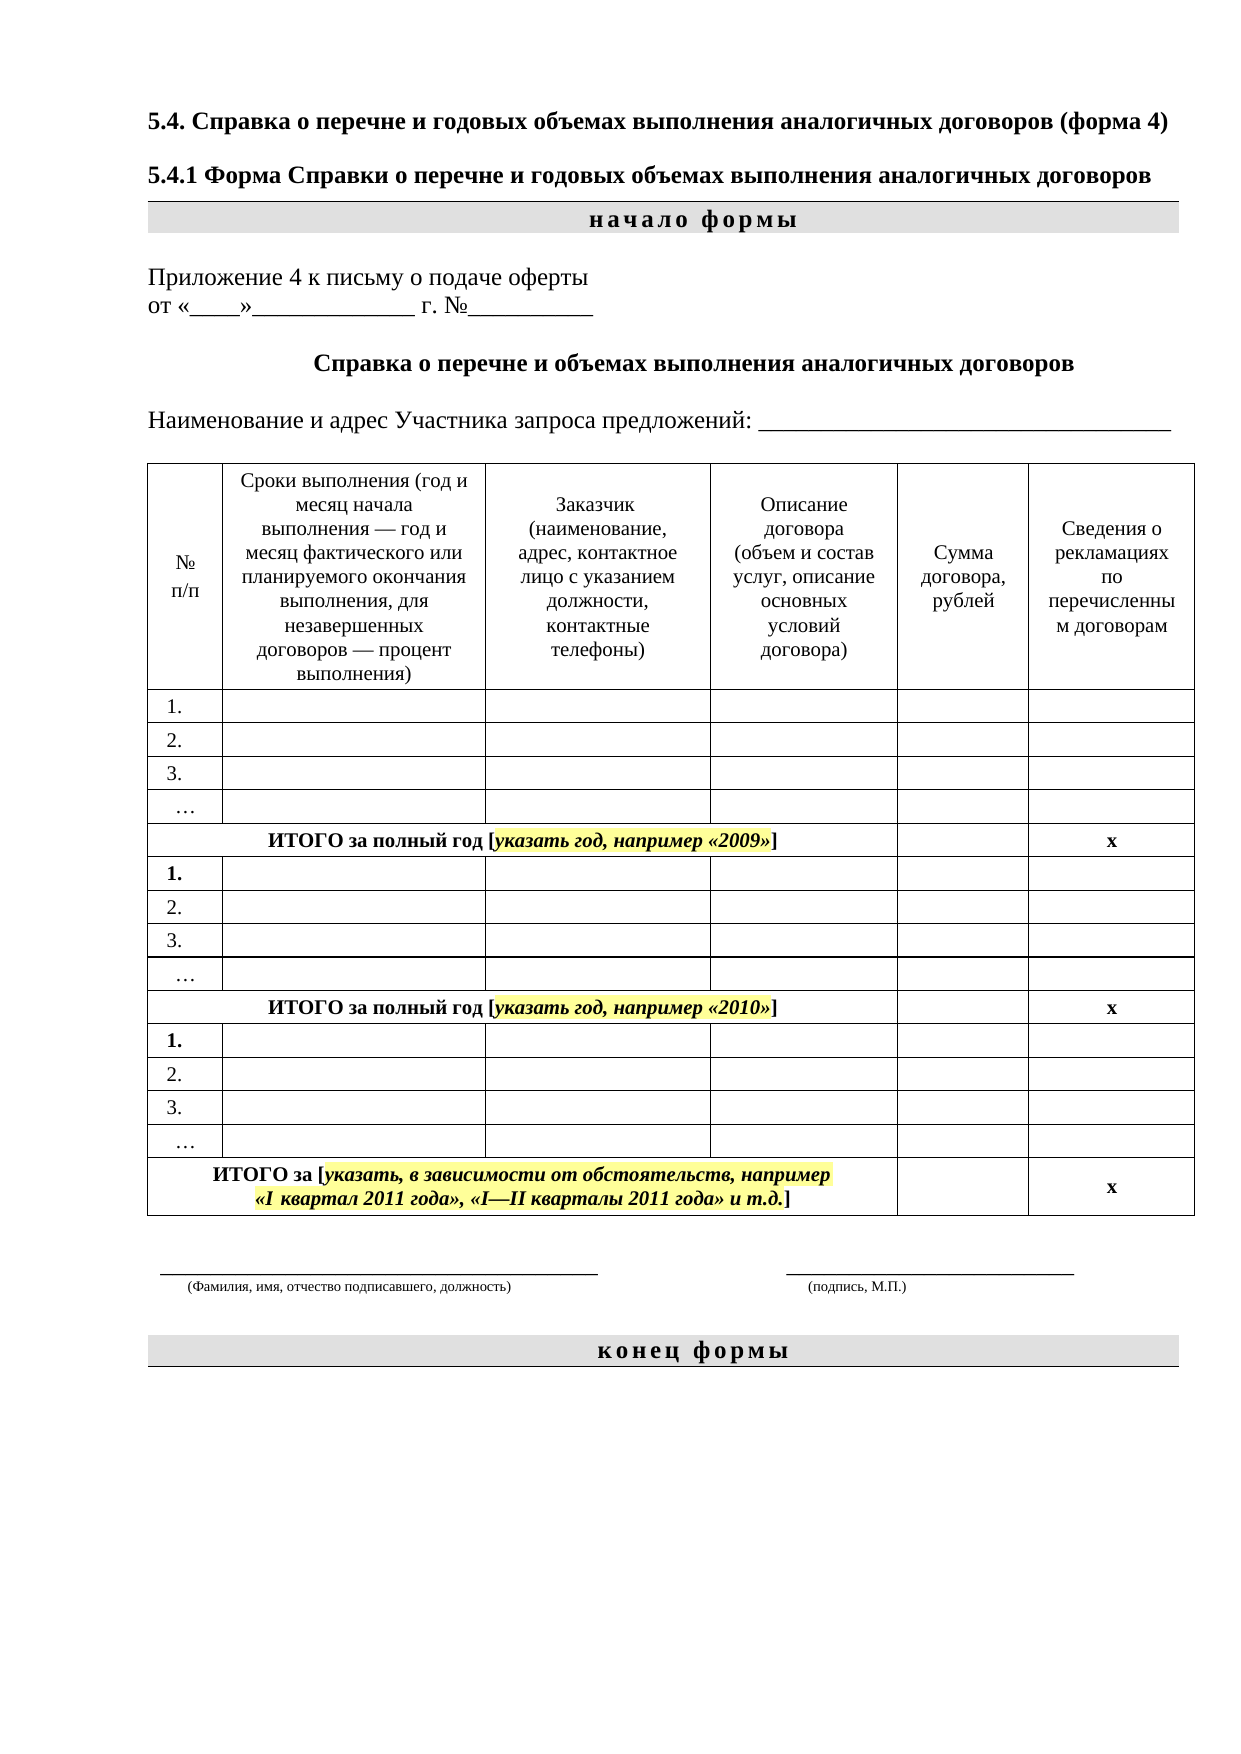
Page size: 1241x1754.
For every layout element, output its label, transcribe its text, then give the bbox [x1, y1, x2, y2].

table_cell [486, 723, 710, 756]
table_cell [1029, 757, 1194, 789]
table_cell [1029, 723, 1194, 756]
table_cell [1029, 958, 1194, 990]
table_cell [486, 1024, 710, 1057]
table_cell [898, 924, 1028, 956]
table_cell [148, 1091, 222, 1123]
table_cell [1029, 790, 1194, 823]
table_cell х [1029, 1158, 1194, 1214]
table_cell [486, 757, 710, 789]
table_cell [711, 1024, 897, 1057]
table_cell [711, 1125, 897, 1157]
table_header Описание договора (объем и состав услуг, описание основных условий договора) [711, 464, 897, 689]
table_cell [486, 690, 710, 722]
text начало формы [148, 202, 1179, 233]
table_header № п/п [148, 464, 222, 689]
table_cell [898, 991, 1028, 1023]
table_cell [1029, 857, 1194, 889]
table_cell [711, 924, 897, 956]
table_cell [711, 958, 897, 990]
table_cell [898, 824, 1028, 856]
table_header Сроки выполнения (год и месяц начала выполнения — год и месяц фактического или планируемого окончания выполнения, для незавершенных договоров — процент выполнения) [223, 464, 485, 689]
table_cell [148, 891, 222, 923]
table_cell [148, 924, 222, 956]
table_cell … [148, 790, 222, 823]
table_cell [898, 723, 1028, 756]
table_cell [148, 857, 222, 889]
table_cell [486, 790, 710, 823]
table_cell [898, 790, 1028, 823]
table_cell [711, 690, 897, 722]
table_cell [223, 723, 485, 756]
table_cell [898, 857, 1028, 889]
table_cell [148, 723, 222, 756]
table_cell [898, 958, 1028, 990]
table_cell [898, 1091, 1028, 1123]
table_cell [486, 1091, 710, 1123]
table_cell [223, 1058, 485, 1090]
table_cell [711, 1091, 897, 1123]
table_cell [711, 1058, 897, 1090]
table_cell [223, 857, 485, 889]
table_cell ИТОГО за полный год [указать год, например «2010»] [148, 991, 897, 1023]
table_header Сумма договора, рублей [898, 464, 1028, 689]
table_cell [223, 790, 485, 823]
table_cell [223, 1024, 485, 1057]
table_cell [711, 891, 897, 923]
table_cell х [1029, 824, 1194, 856]
table_cell [1029, 1058, 1194, 1090]
table_header Сведения о рекламациях по перечисленным договорам [1029, 464, 1194, 689]
table_cell [223, 924, 485, 956]
table_cell [1029, 924, 1194, 956]
text Приложение 4 к письму о подаче оферты от «____»_____________ г. №__________ [148, 262, 1181, 319]
table_cell [223, 891, 485, 923]
table_cell [223, 1125, 485, 1157]
table_cell [223, 690, 485, 722]
table_cell [223, 1091, 485, 1123]
table_cell ИТОГО за полный год [указать год, например «2009»] [148, 824, 897, 856]
table_cell х [1029, 991, 1194, 1023]
table_cell [1029, 891, 1194, 923]
table_header Заказчик (наименование, адрес, контактное лицо с указанием должности, контактные телефоны) [486, 464, 710, 689]
list 5.4.1 Форма Справки о перечне и годовых объемах выполнения аналогичных договоров [148, 160, 1181, 188]
table_cell [1029, 690, 1194, 722]
table_cell [223, 958, 485, 990]
table_cell [711, 757, 897, 789]
table_cell [898, 1058, 1028, 1090]
subtitle 5.4. Справка о перечне и годовых объемах выполнения аналогичных договоров (форма 4) [148, 106, 1198, 135]
text Справка о перечне и объемах выполнения аналогичных договоров [148, 348, 1181, 377]
text конец формы [148, 1335, 1179, 1366]
table_cell … [148, 958, 222, 990]
table_cell [898, 1125, 1028, 1157]
table_cell [711, 857, 897, 889]
table_cell [711, 723, 897, 756]
table_cell [148, 1058, 222, 1090]
table_cell [486, 857, 710, 889]
table_cell … [148, 1125, 222, 1157]
table_cell [1029, 1091, 1194, 1123]
table_cell [1029, 1024, 1194, 1057]
text Наименование и адрес Участника запроса предложений: _________________________________ [148, 405, 1181, 434]
table_cell [898, 891, 1028, 923]
table_cell [223, 757, 485, 789]
table_cell [148, 1024, 222, 1057]
table_cell ИТОГО за [указать, в зависимости от обстоятельств, например «I квартал 2011 года», «I—II кварталы 2011 года» и т.д.] [148, 1158, 897, 1214]
table_cell [486, 891, 710, 923]
table_cell [148, 690, 222, 722]
table_cell [486, 924, 710, 956]
table_cell [898, 690, 1028, 722]
table_cell [148, 757, 222, 789]
table_cell [711, 790, 897, 823]
table_cell [486, 1058, 710, 1090]
text ___________________________________ _______________________ [148, 1249, 1179, 1278]
table_cell [898, 1024, 1028, 1057]
table_cell [486, 1125, 710, 1157]
table_cell [898, 757, 1028, 789]
table_cell [1029, 1125, 1194, 1157]
table_cell [898, 1158, 1028, 1214]
table_cell [486, 958, 710, 990]
text (Фамилия, имя, отчество подписавшего, должность) (подпись, М.П.) [148, 1278, 1181, 1307]
